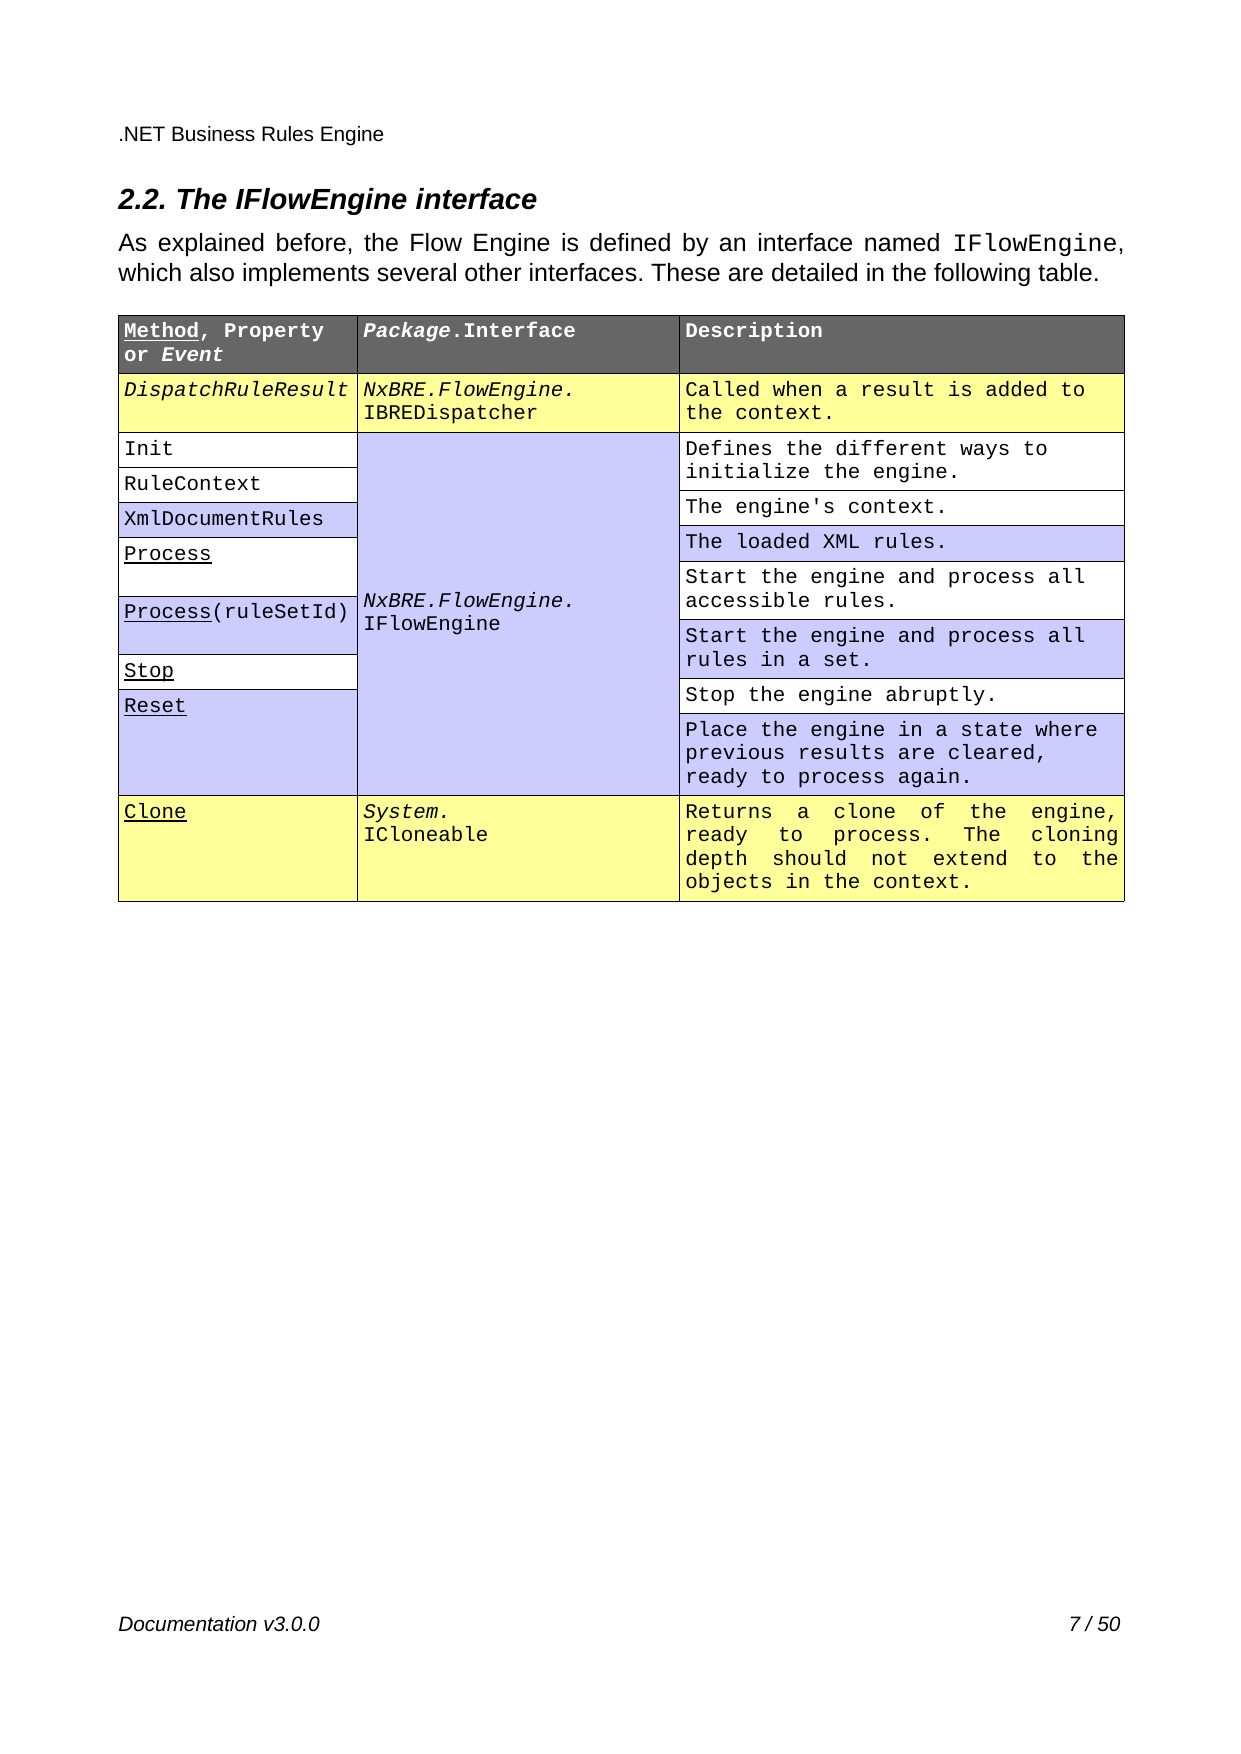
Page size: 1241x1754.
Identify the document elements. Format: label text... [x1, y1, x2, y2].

table_header Defines the different ways to initialize the engine. [680, 433, 1124, 490]
table_cell NxBRE.FlowEngine. IBREDispatcher [358, 374, 679, 432]
table_cell Stop [119, 655, 357, 689]
table_cell XmlDocumentRules [119, 503, 357, 537]
table_cell The engine's context. [680, 491, 1124, 525]
table_header Init [119, 433, 357, 467]
table_header Method, Property or Event [119, 316, 357, 373]
table_header Package.Interface [358, 316, 679, 373]
table_cell System. ICloneable [358, 796, 679, 901]
table_cell Process [119, 538, 357, 596]
text As explained before, the Flow Engine is defined by an interface named IFlowEngine, which also implements several other interfaces. These are detailed in the following table. [118, 228, 1124, 286]
table_cell Place the engine in a state where previous results are cleared, ready to process again. [680, 714, 1124, 795]
table_cell RuleContext [119, 468, 357, 502]
subtitle The IFlowEngine interface [118, 183, 1124, 216]
table_header Description [680, 316, 1124, 373]
table_cell Reset [119, 690, 357, 795]
table_cell The loaded XML rules. [680, 526, 1124, 561]
table_cell Returns a clone of the engine, ready to process. The cloning depth should not extend to the objects in the context. [680, 796, 1124, 901]
table_cell DispatchRuleResult [119, 374, 357, 432]
table_cell Clone [119, 796, 357, 901]
table_cell NxBRE.FlowEngine. IFlowEngine [358, 433, 679, 795]
table_cell Called when a result is added to the context. [680, 374, 1124, 432]
table_cell Start the engine and process all accessible rules. [680, 562, 1124, 619]
table_cell Start the engine and process all rules in a set. [680, 620, 1124, 678]
table_cell Stop the engine abruptly. [680, 679, 1124, 713]
table_cell Process(ruleSetId) [119, 597, 357, 654]
